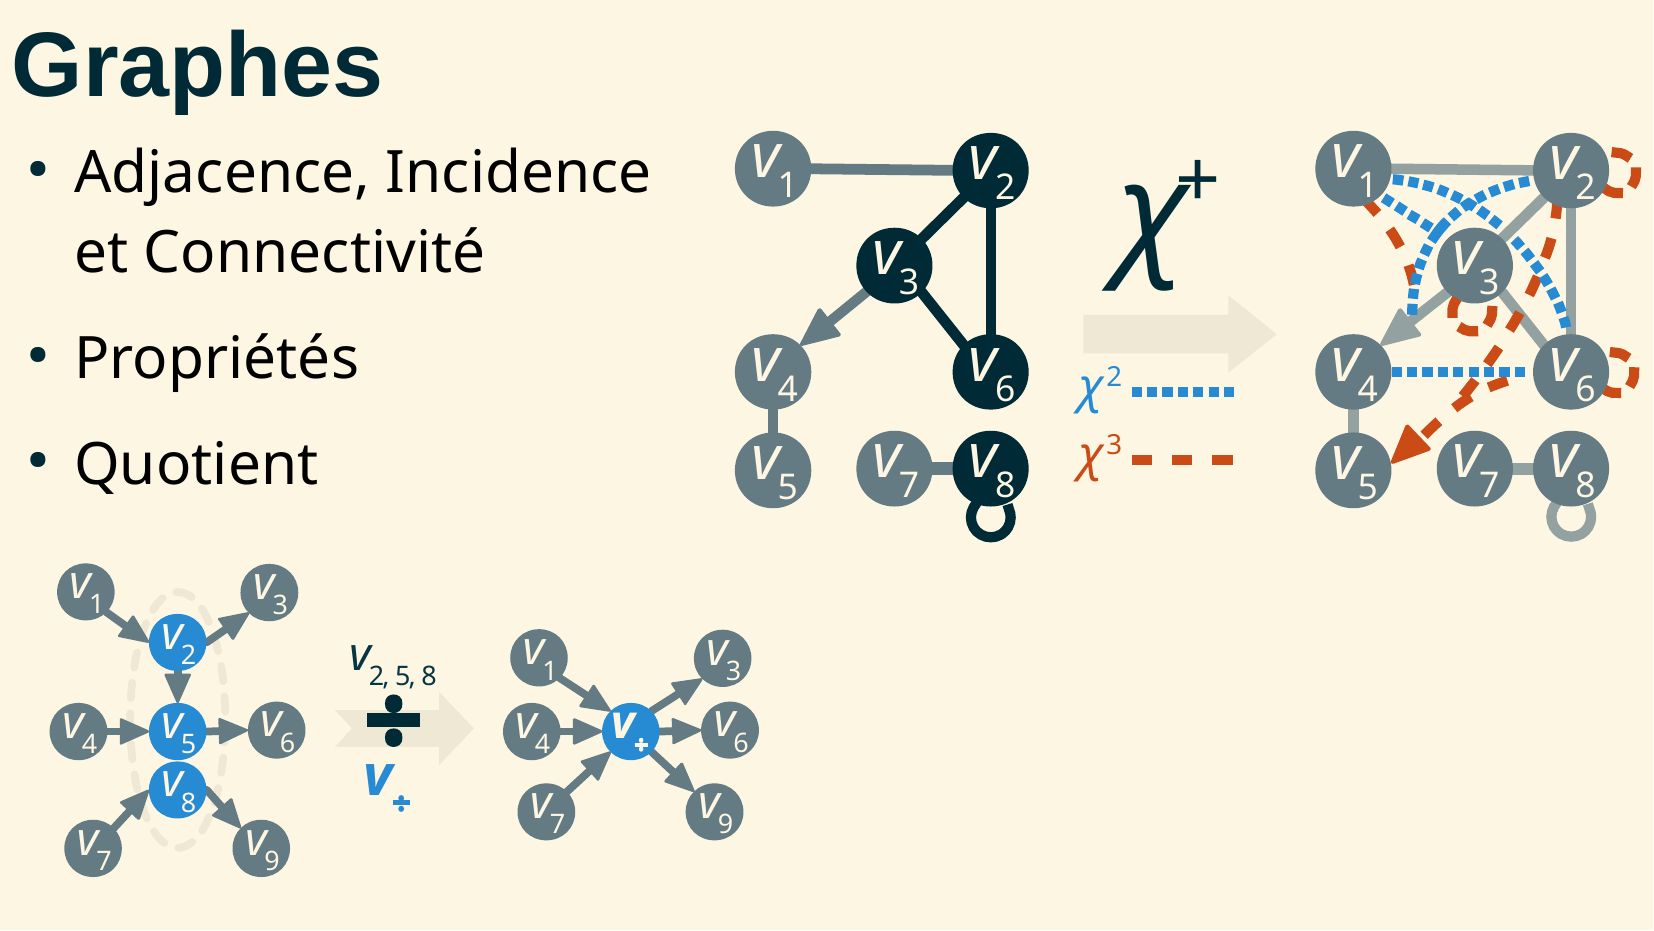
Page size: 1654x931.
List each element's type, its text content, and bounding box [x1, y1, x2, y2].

title Graphes [11, 11, 1501, 119]
picture [17, 88, 1652, 909]
list Adjacence, Incidence et Connectivité Propriétés Quotient [11, 129, 692, 508]
